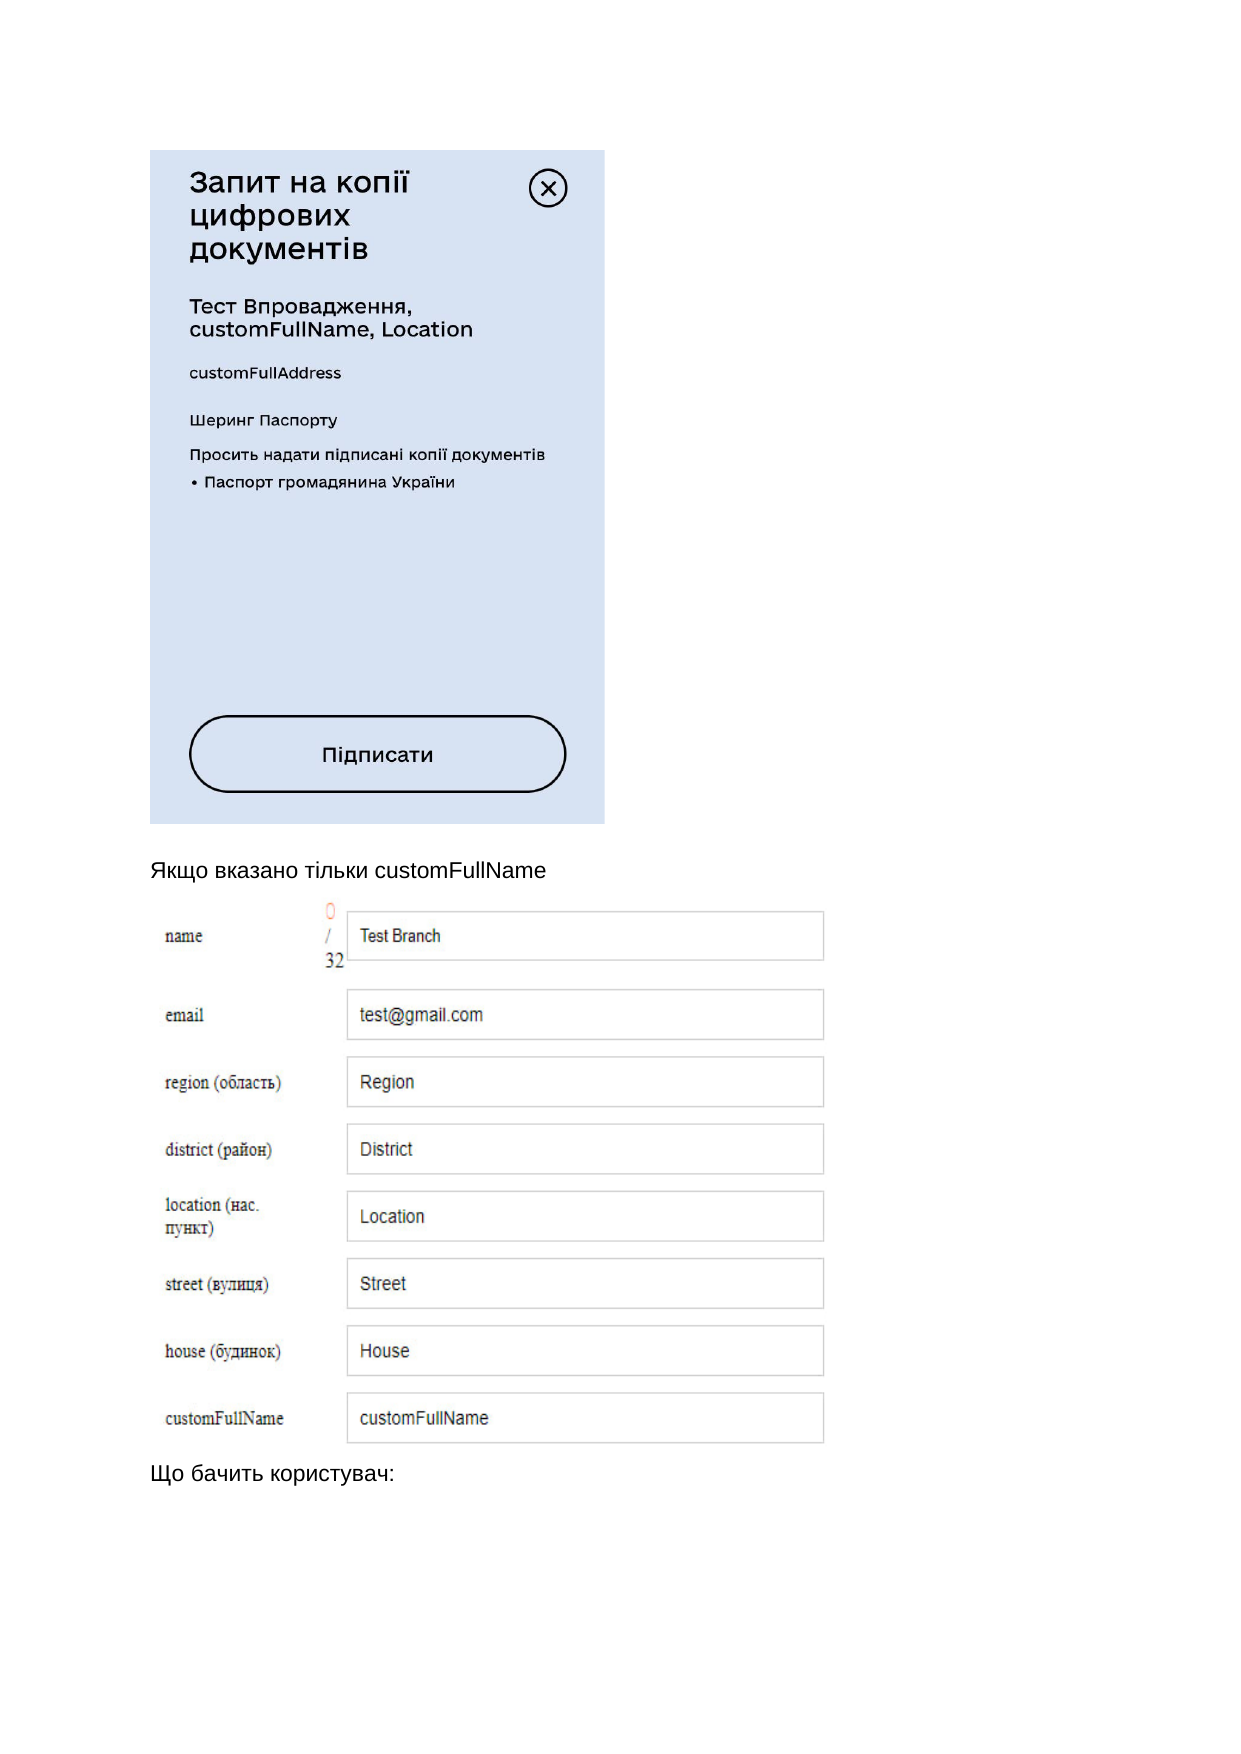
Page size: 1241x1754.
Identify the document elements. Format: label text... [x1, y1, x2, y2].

picture [150, 150, 605, 824]
text Якщо вказано тільки customFullName Що бачить користувач: [150, 857, 1094, 1487]
text [605, 150, 1094, 823]
picture [150, 887, 872, 1457]
